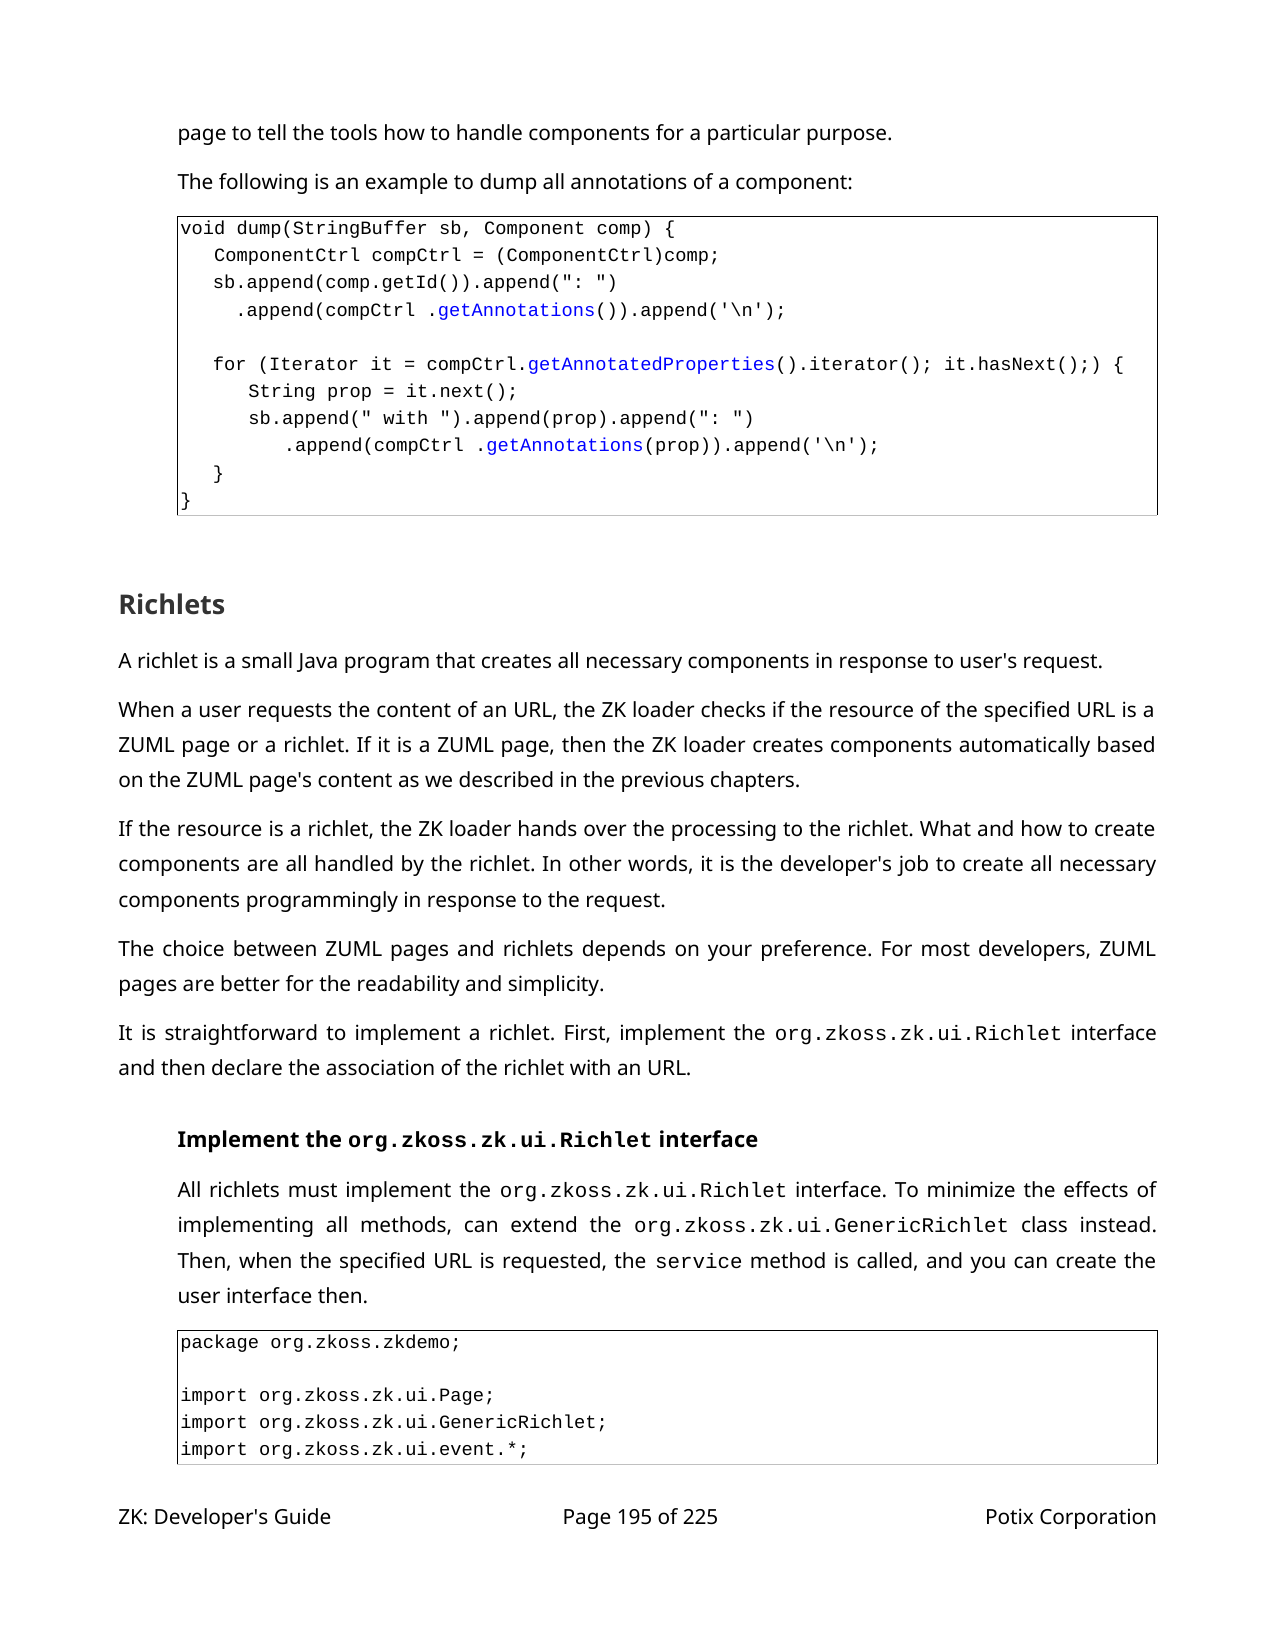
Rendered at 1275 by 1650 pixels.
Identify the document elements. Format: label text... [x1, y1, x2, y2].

text All richlets must implement the org.zkoss.zk.ui.Richlet interface. To minimize the effects of implementing all methods, can extend the org.zkoss.zk.ui.GenericRichlet class instead. Then, when the specified URL is requested, the service method is called, and you can create the user interface then. [177, 1175, 1157, 1309]
text page to tell the tools how to handle components for a particular purpose. [177, 118, 1157, 146]
text sb.append(comp.getId()).append(": ") [178, 270, 1157, 294]
text .append(compCtrl .getAnnotations()).append('\n'); [178, 297, 1157, 322]
subtitle Richlets [118, 586, 1157, 623]
text When a user requests the content of an URL, the ZK loader checks if the resource of the specified URL is a ZUML page or a richlet. If it is a ZUML page, then the ZK loader creates components automatically based on the ZUML page's content as we described in the previous chapters. [118, 695, 1157, 794]
text It is straightforward to implement a richlet. First, implement the org.zkoss.zk.ui.Richlet interface and then declare the association of the richlet with an URL. [118, 1018, 1157, 1081]
subtitle Implement the org.zkoss.zk.ui.Richlet interface [177, 1124, 1157, 1154]
text package org.zkoss.zkdemo; import org.zkoss.zk.ui.Page; import org.zkoss.zk.ui.GenericRichlet; import org.zkoss.zk.ui.event.*; [178, 1331, 1157, 1464]
text If the resource is a richlet, the ZK loader hands over the processing to the richlet. What and how to create components are all handled by the richlet. In other words, it is the developer's job to create all necessary components programmingly in response to the request. [118, 814, 1157, 913]
text .append(compCtrl .getAnnotations(prop)).append('\n'); [178, 433, 1157, 458]
text ComponentCtrl compCtrl = (ComponentCtrl)comp; [178, 243, 1157, 267]
text The following is an example to dump all annotations of a component: [177, 167, 1157, 195]
text A richlet is a small Java program that creates all necessary components in response to user's request. [118, 646, 1157, 674]
text } [178, 461, 1157, 485]
text for (Iterator it = compCtrl.getAnnotatedProperties().iterator(); it.hasNext();) { [178, 352, 1157, 376]
text String prop = it.next(); [178, 379, 1157, 403]
text void dump(StringBuffer sb, Component comp) { [178, 217, 1157, 240]
text The choice between ZUML pages and richlets depends on your preference. For most developers, ZUML pages are better for the readability and simplicity. [118, 934, 1157, 997]
text sb.append(" with ").append(prop).append(": ") [178, 406, 1157, 430]
text } [178, 488, 1157, 515]
